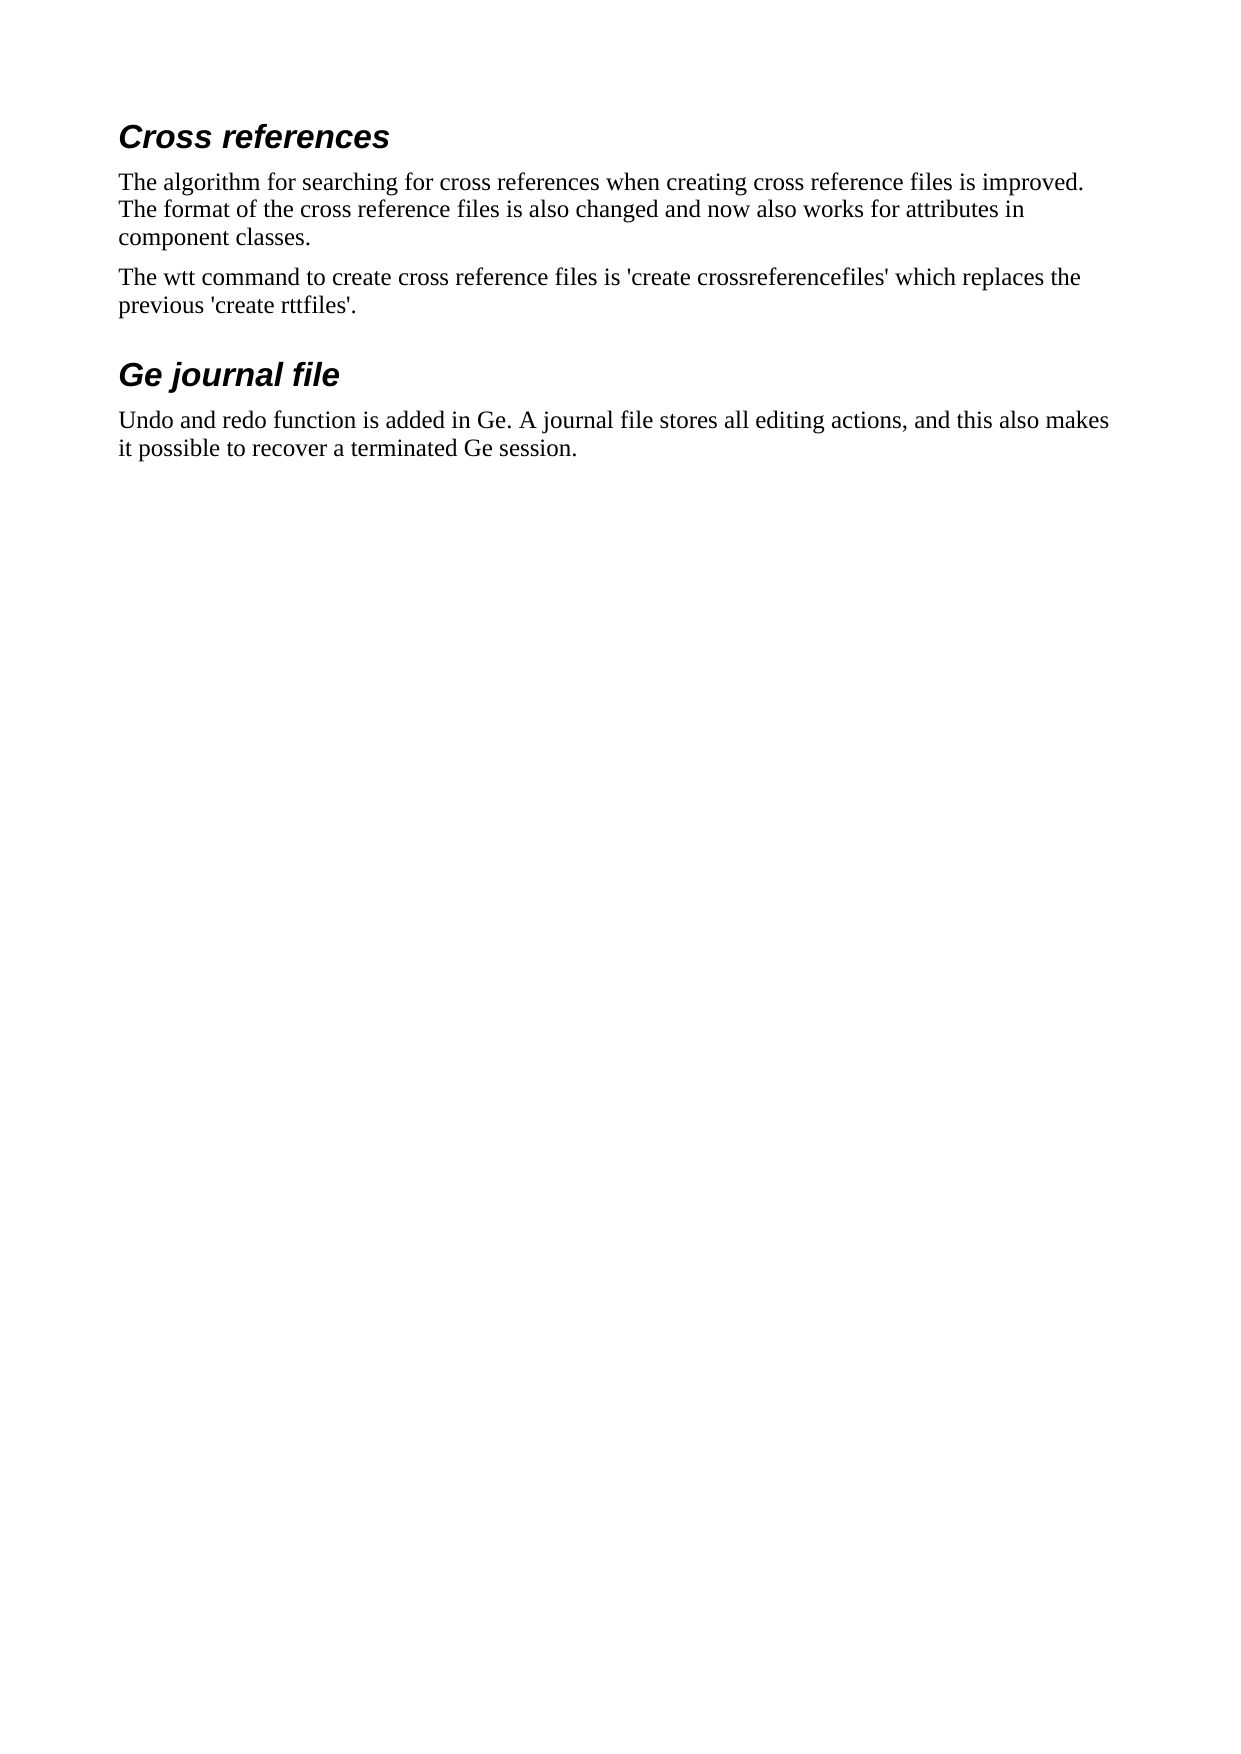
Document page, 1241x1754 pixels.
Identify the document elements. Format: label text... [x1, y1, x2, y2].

text The wtt command to create cross reference files is 'create crossreferencefiles' which replaces the previous 'create rttfiles'. [118, 263, 1122, 319]
subtitle Ge journal file [118, 356, 1122, 394]
text Undo and redo function is added in Ge. A journal file stores all editing actions, and this also makes it possible to recover a terminated Ge session. [118, 406, 1122, 462]
text The algorithm for searching for cross references when creating cross reference files is improved. The format of the cross reference files is also changed and now also works for attributes in component classes. [118, 168, 1122, 251]
subtitle Cross references [118, 118, 1122, 155]
